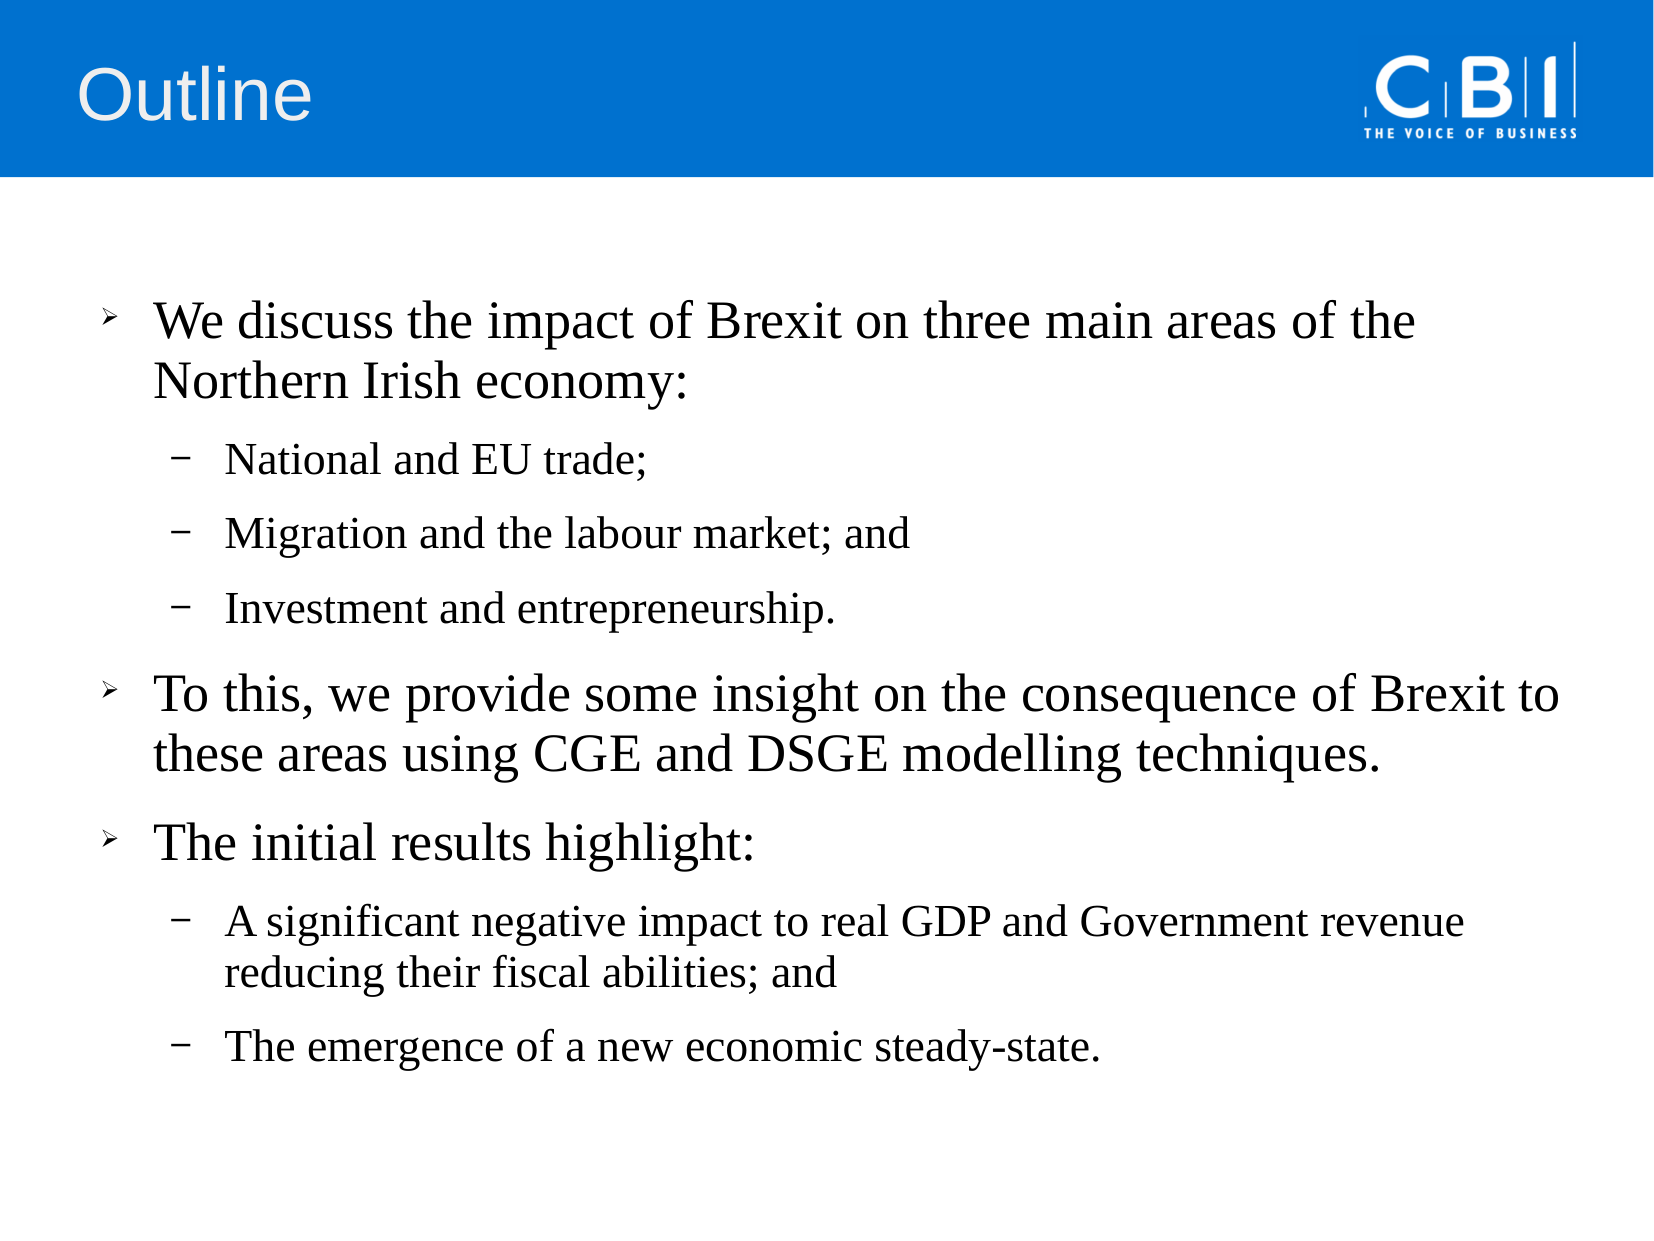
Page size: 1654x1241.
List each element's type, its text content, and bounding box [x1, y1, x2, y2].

title Outline [0, 0, 1654, 178]
picture [1358, 35, 1583, 142]
list We discuss the impact of Brexit on three main areas of the Northern Irish economy: National and EU trade; Migration and the labour market; and Investment and entrepreneurship. To this, we provide some insight on the consequence of Brexit to these areas using CGE and DSGE modelling techniques. The initial results highlight: A significant negative impact to real GDP and Government revenue reducing their fiscal abilities; and The emergence of a new economic steady-state. [82, 290, 1571, 1158]
